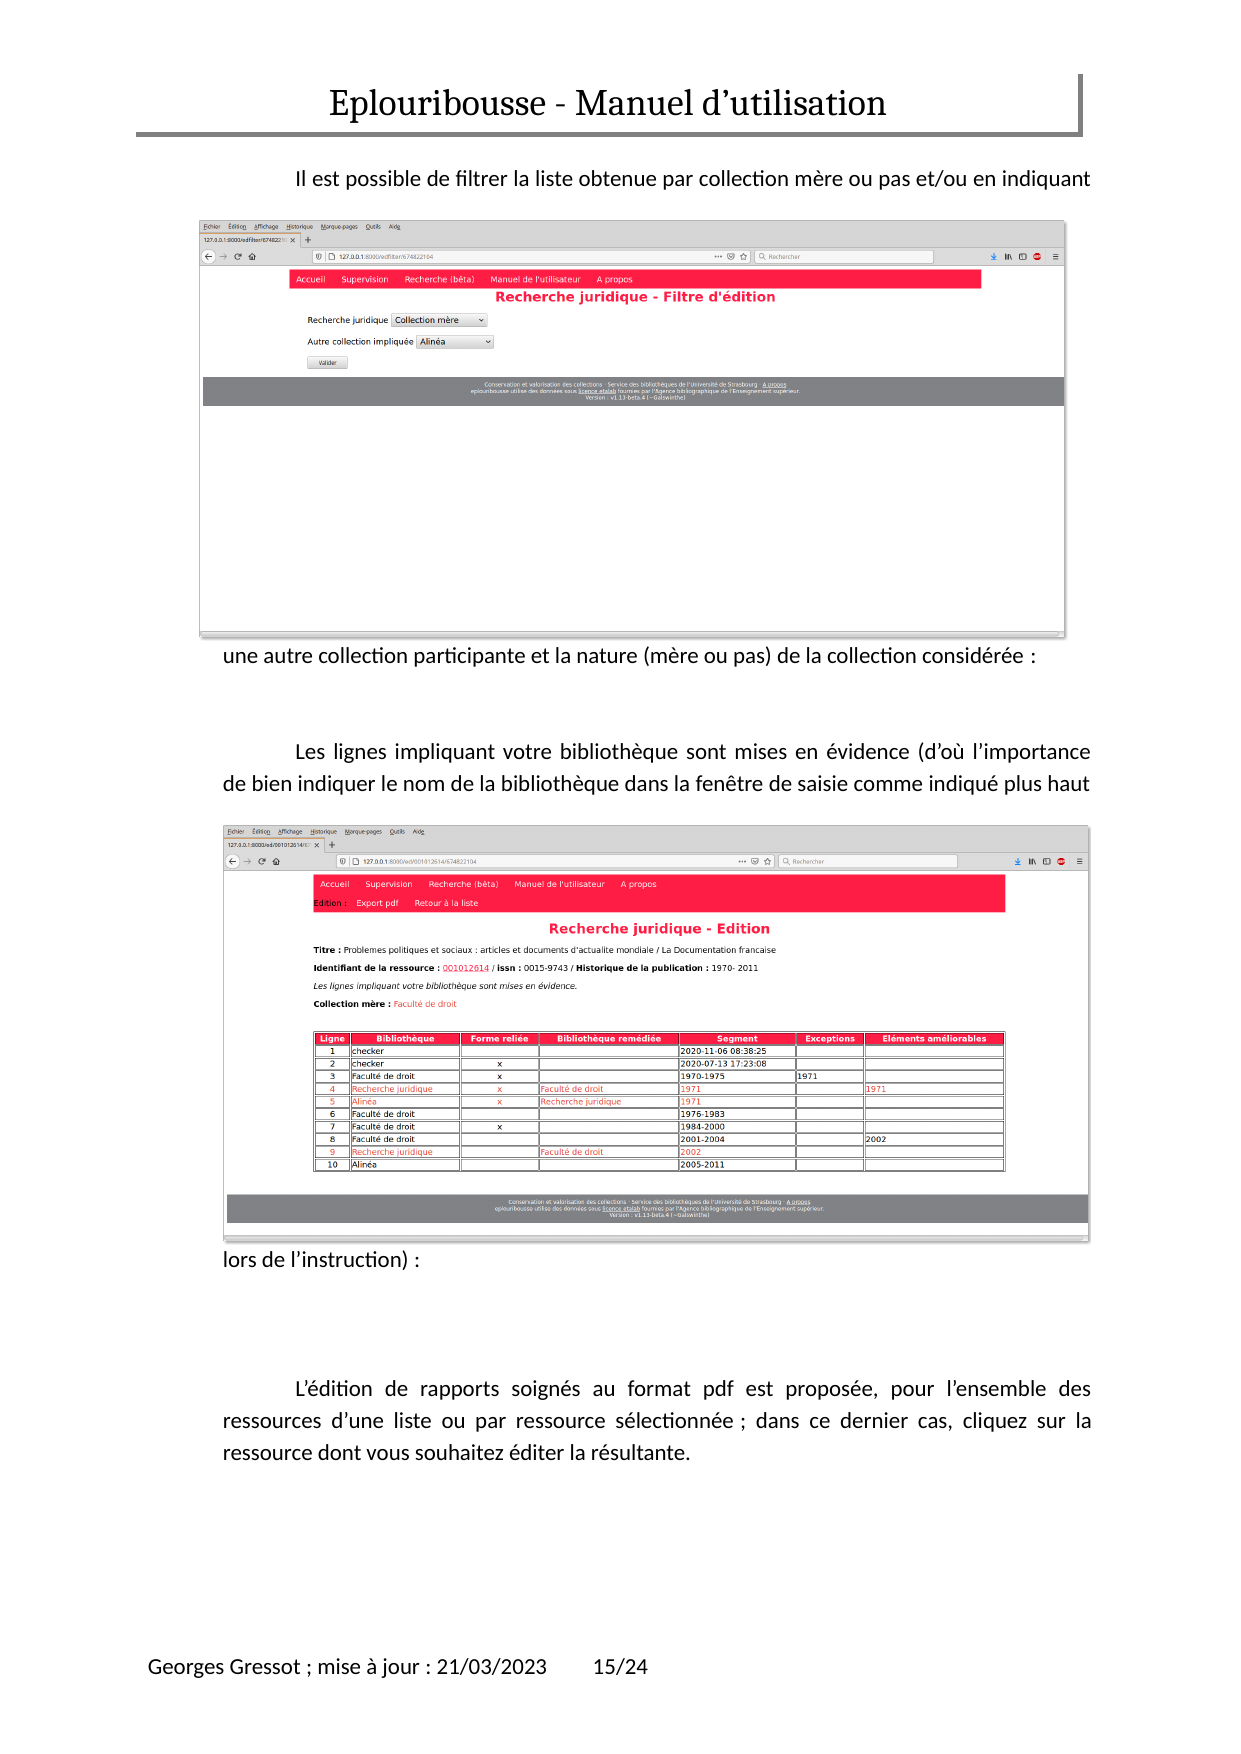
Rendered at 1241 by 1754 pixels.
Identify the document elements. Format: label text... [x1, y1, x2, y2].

list Les lignes impliquant votre bibliothèque sont mises en évidence (d’où l’importance de bien indiquer le nom de la bibliothèque dans la fenêtre de saisie comme indiqué plus haut lors de l’instruction) : [223, 737, 1093, 1273]
picture [197, 218, 1068, 641]
picture [221, 823, 1092, 1245]
list L’édition de rapports soignés au format pdf est proposée, pour l’ensemble des ressources d’une liste ou par ressource sélectionnée ; dans ce dernier cas, cliquez sur la ressource dont vous souhaitez éditer la résultante. [223, 1374, 1093, 1466]
list Il est possible de filtrer la liste obtenue par collection mère ou pas et/ou en indiquant une autre collection participante et la nature (mère ou pas) de la collection considérée : [223, 164, 1093, 669]
